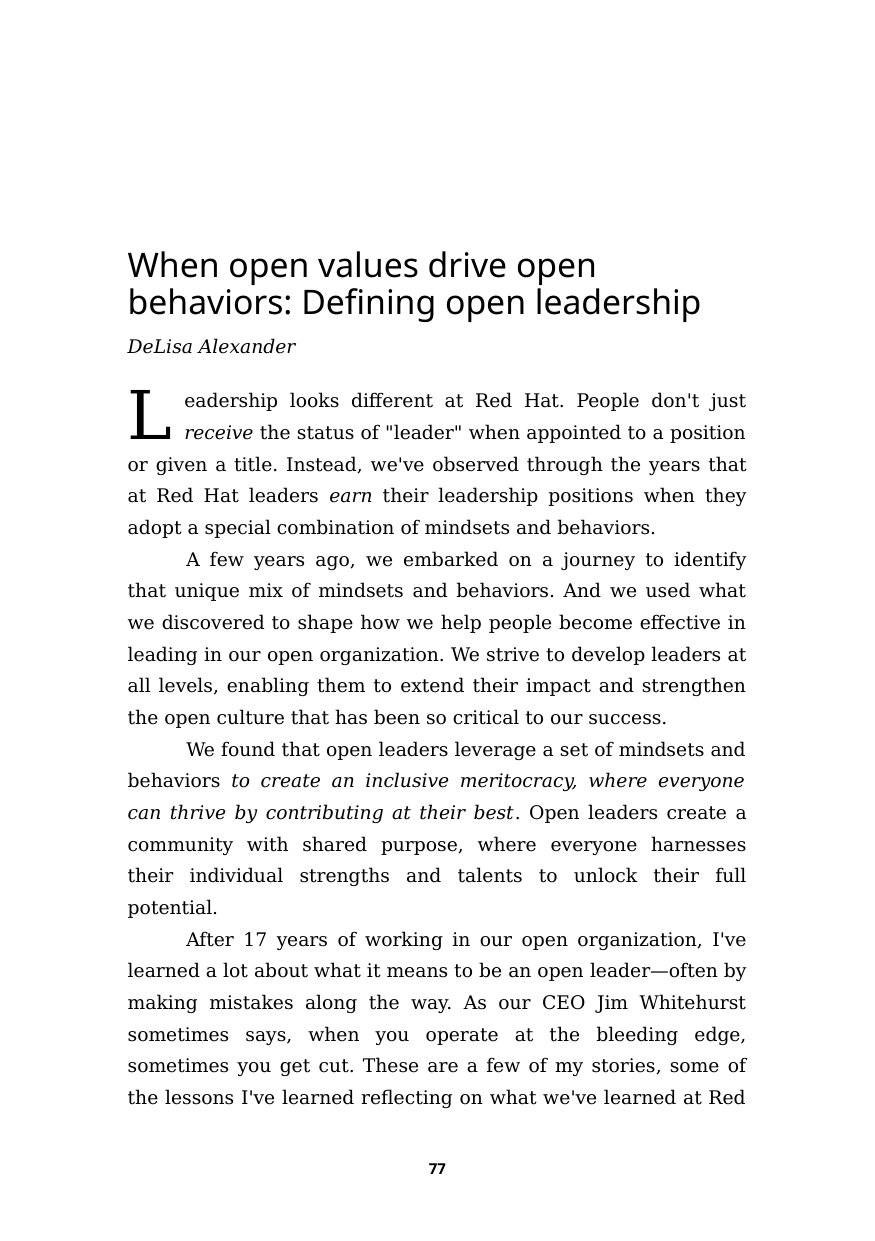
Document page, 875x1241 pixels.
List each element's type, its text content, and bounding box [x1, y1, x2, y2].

text After 17 years of working in our open organization, I've learned a lot about what it means to be an open leader—often by making mistakes along the way. As our CEO Jim Whitehurst sometimes says, when you operate at the bleeding edge, sometimes you get cut. These are a few of my stories, some of the lessons I've learned reflecting on what we've learned at Red [127, 928, 747, 1109]
text We found that open leaders leverage a set of mindsets and behaviors to create an inclusive meritocracy, where everyone can thrive by contributing at their best. Open leaders create a community with shared purpose, where everyone harnesses their individual strengths and talents to unlock their full potential. [127, 738, 747, 919]
text DeLisa Alexander [127, 336, 747, 358]
text A few years ago, we embarked on a journey to identify that unique mix of mindsets and behaviors. And we used what we discovered to shape how we help people become effective in leading in our open organization. We strive to develop leaders at all levels, enabling them to extend their impact and strengthen the open culture that has been so critical to our success. [127, 548, 747, 729]
text Leadership looks different at Red Hat. People don't just receive the status of "leader" when appointed to a position or given a title. Instead, we've observed through the years that at Red Hat leaders earn their leadership positions when they adopt a special combination of mindsets and behaviors. [127, 390, 747, 539]
subtitle When open values drive open behaviors: Defining open leadership [127, 246, 747, 324]
